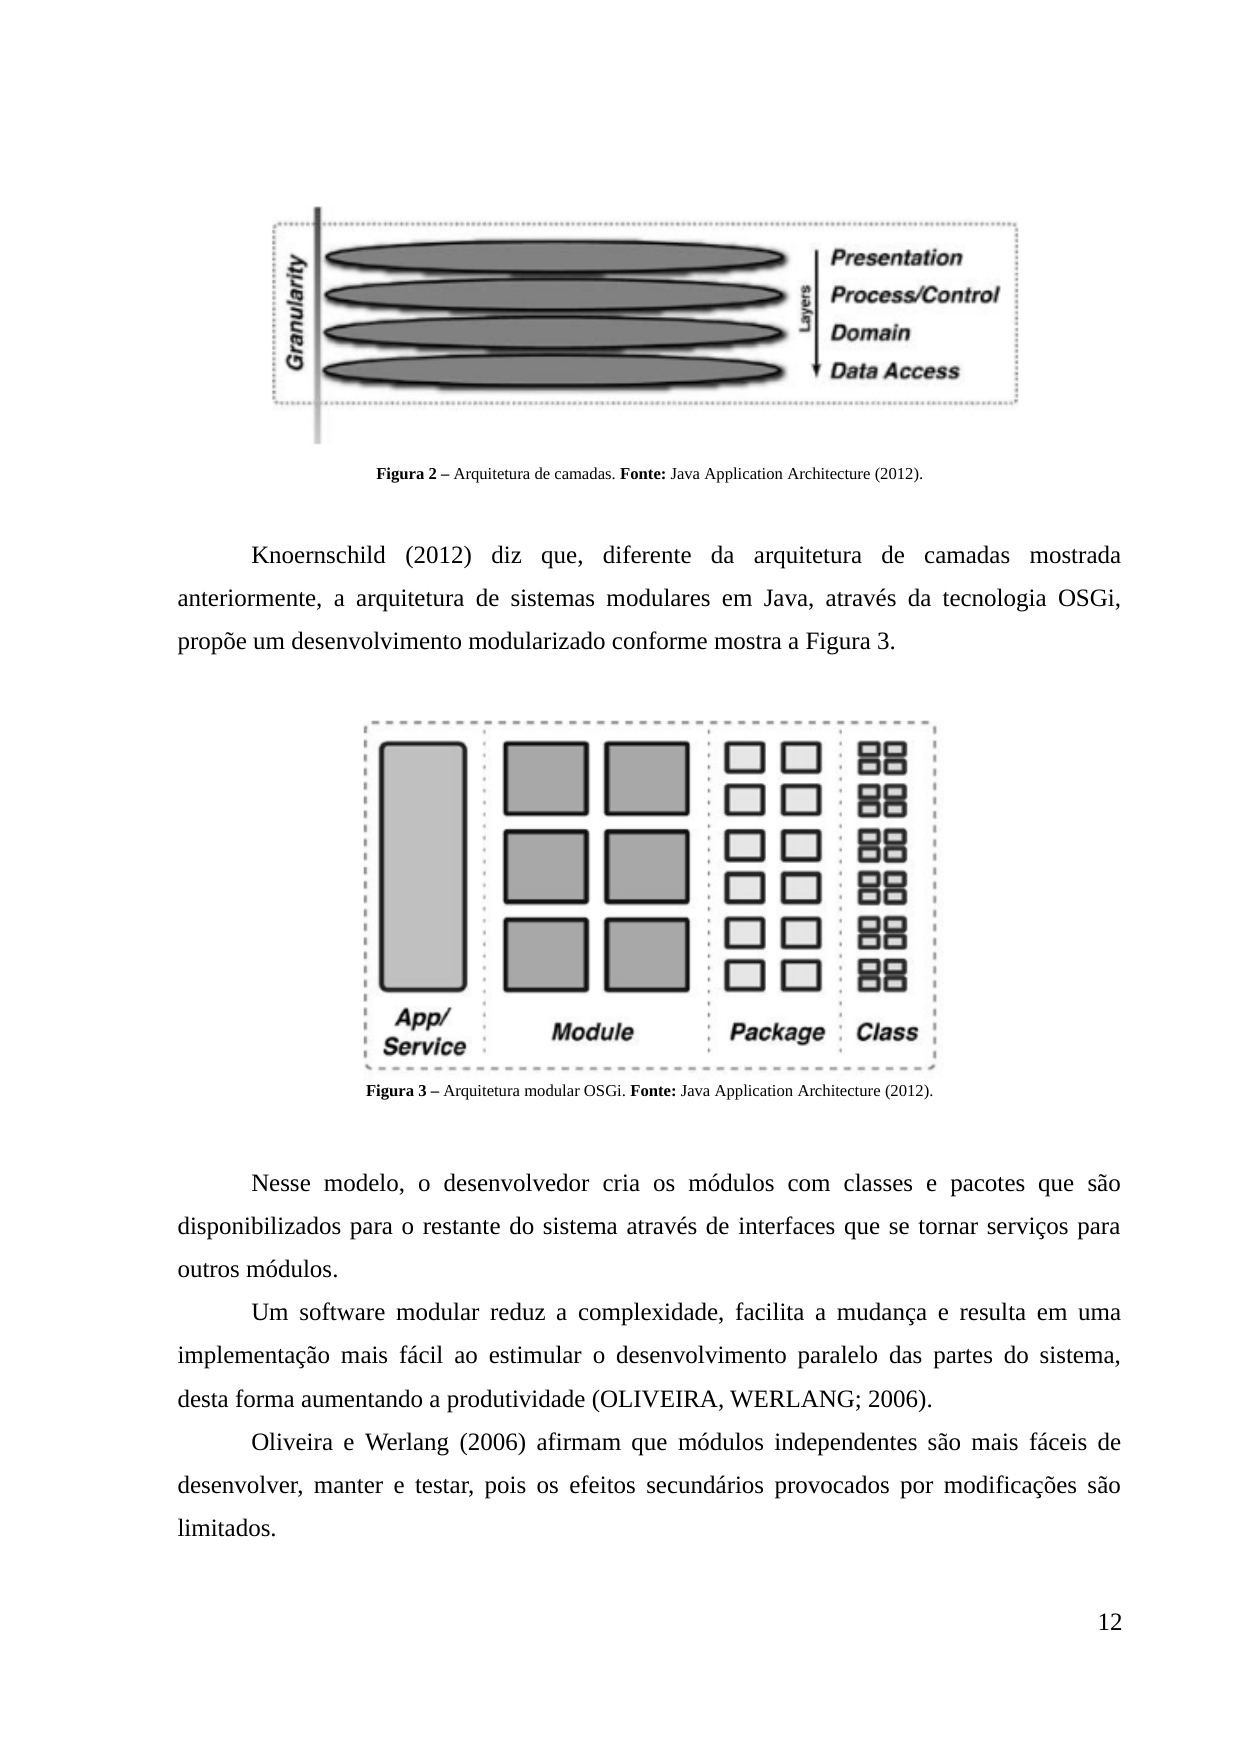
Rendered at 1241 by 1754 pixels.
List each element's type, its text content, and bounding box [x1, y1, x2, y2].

text Knoernschild (2012) diz que, diferente da arquitetura de camadas mostrada anteriormente, a arquitetura de sistemas modulares em Java, através da tecnologia OSGi, propõe um desenvolvimento modularizado conforme mostra a Figura 3. [177, 540, 1122, 655]
text Figura 2 – Arquitetura de camadas. Fonte: Java Application Architecture (2012). [230, 464, 1069, 483]
text Um software modular reduz a complexidade, facilita a mudança e resulta em uma implementação mais fácil ao estimular o desenvolvimento paralelo das partes do sistema, desta forma aumentando a produtividade (OLIVEIRA, WERLANG; 2006). [177, 1297, 1122, 1412]
picture [230, 177, 1070, 464]
text Figura 3 – Arquitetura modular OSGi. Fonte: Java Application Architecture (2012). [361, 1081, 939, 1099]
picture [355, 712, 944, 1081]
text Nesse modelo, o desenvolvedor cria os módulos com classes e pacotes que são disponibilizados para o restante do sistema através de interfaces que se tornar serviços para outros módulos. [177, 1168, 1122, 1283]
text Oliveira e Werlang (2006) afirmam que módulos independentes são mais fáceis de desenvolver, manter e testar, pois os efeitos secundários provocados por modificações são limitados. [177, 1427, 1122, 1542]
